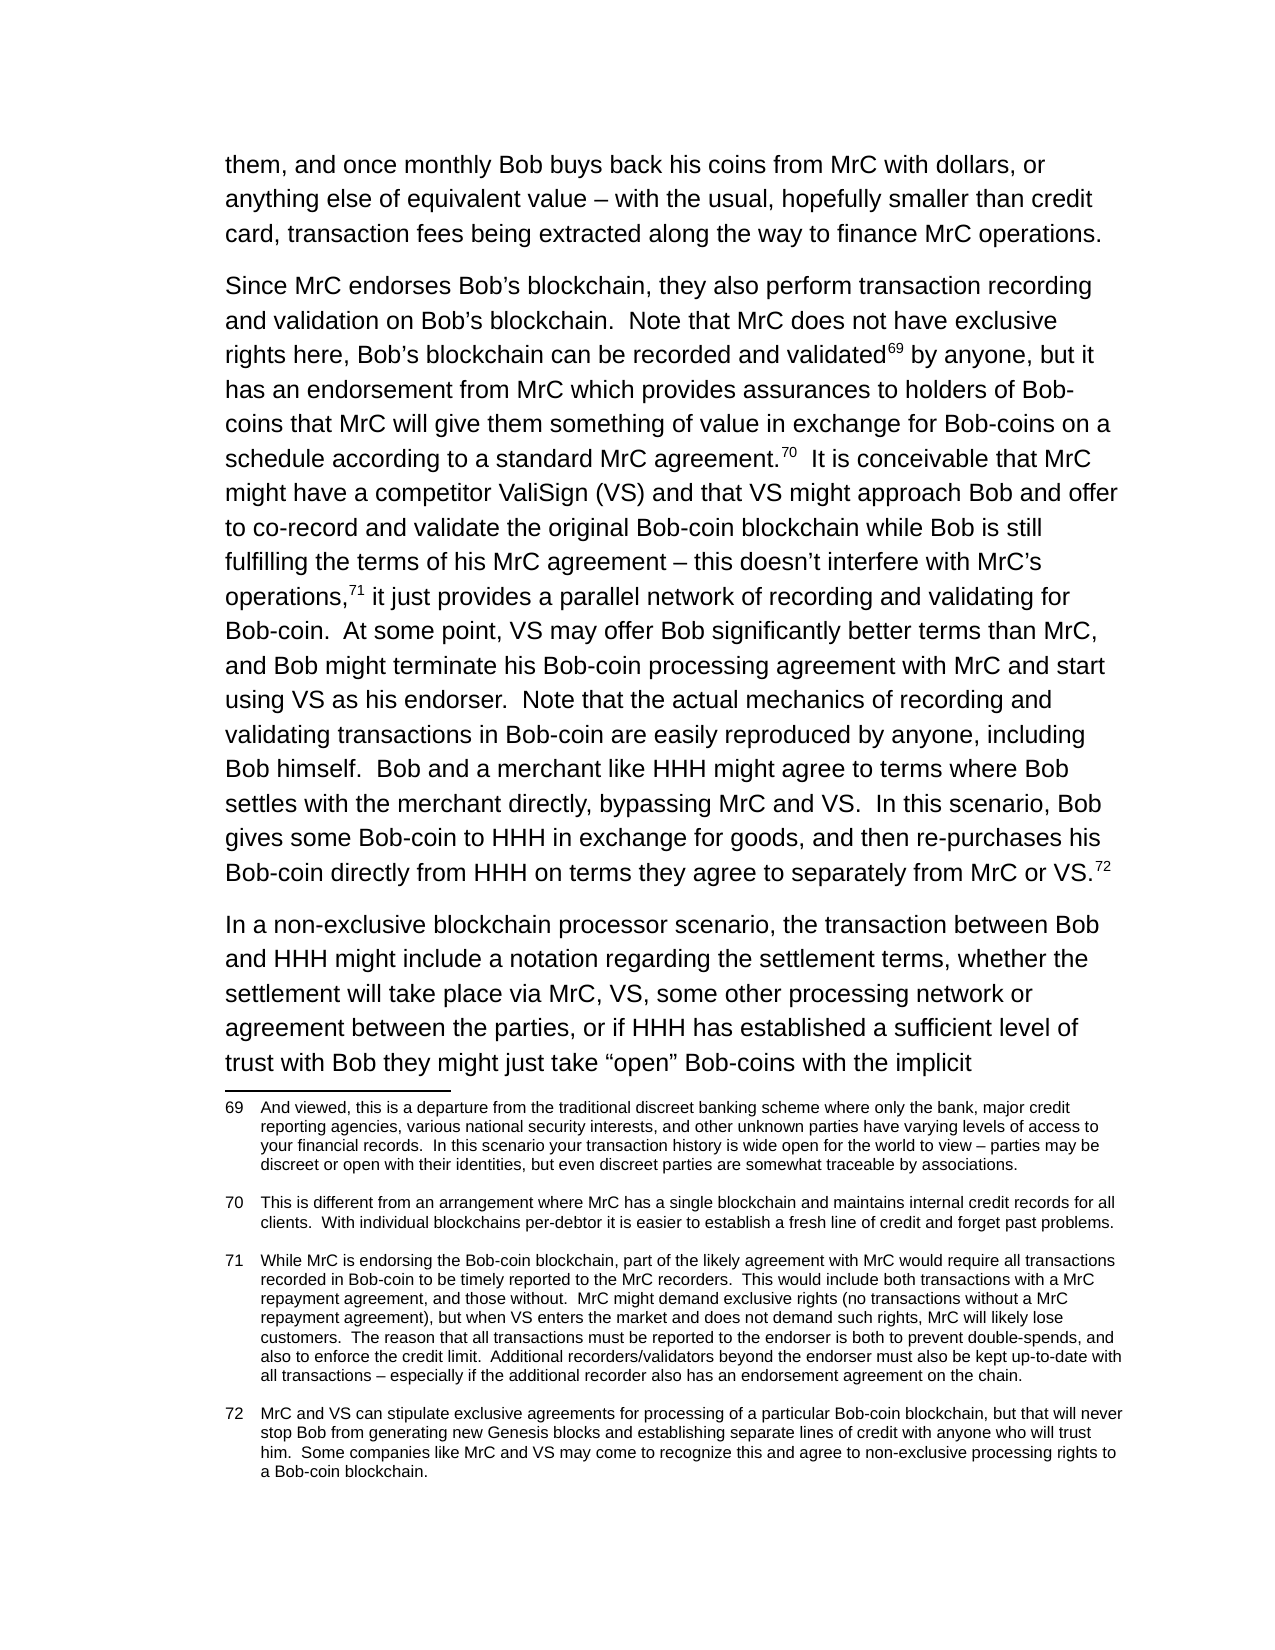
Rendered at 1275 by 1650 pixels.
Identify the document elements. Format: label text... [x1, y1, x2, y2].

text In a non-exclusive blockchain processor scenario, the transaction between Bob and HHH might include a notation regarding the settlement terms, whether the settlement will take place via MrC, VS, some other processing network or agreement between the parties, or if HHH has established a sufficient level of trust with Bob they might just take “open” Bob-coins with the implicit [225, 910, 1125, 1077]
text them, and once monthly Bob buys back his coins from MrC with dollars, or anything else of equivalent value – with the usual, hopefully smaller than credit card, transaction fees being extracted along the way to finance MrC operations. [225, 150, 1125, 248]
text Since MrC endorses Bob’s blockchain, they also perform transaction recording and validation on Bob’s blockchain. Note that MrC does not have exclusive rights here, Bob’s blockchain can be recorded and validated by anyone, but it has an endorsement from MrC which provides assurances to holders of Bob-coins that MrC will give them something of value in exchange for Bob-coins on a schedule according to a standard MrC agreement. It is conceivable that MrC might have a competitor ValiSign (VS) and that VS might approach Bob and offer to co-record and validate the original Bob-coin blockchain while Bob is still fulfilling the terms of his MrC agreement – this doesn’t interfere with MrC’s operations, it just provides a parallel network of recording and validating for Bob-coin. At some point, VS may offer Bob significantly better terms than MrC, and Bob might terminate his Bob-coin processing agreement with MrC and start using VS as his endorser. Note that the actual mechanics of recording and validating transactions in Bob-coin are easily reproduced by anyone, including Bob himself. Bob and a merchant like HHH might agree to terms where Bob settles with the merchant directly, bypassing MrC and VS. In this scenario, Bob gives some Bob-coin to HHH in exchange for goods, and then re-purchases his Bob-coin directly from HHH on terms they agree to separately from MrC or VS. [225, 271, 1125, 886]
text This is different from an arrangement where MrC has a single blockchain and maintains internal credit records for all clients. With individual blockchains per-debtor it is easier to establish a fresh line of credit and forget past problems. [225, 1193, 1125, 1232]
text And viewed, this is a departure from the traditional discreet banking scheme where only the bank, major credit reporting agencies, various national security interests, and other unknown parties have varying levels of access to your financial records. In this scenario your transaction history is wide open for the world to view – parties may be discreet or open with their identities, but even discreet parties are somewhat traceable by associations. [225, 1097, 1125, 1174]
text MrC and VS can stipulate exclusive agreements for processing of a particular Bob-coin blockchain, but that will never stop Bob from generating new Genesis blocks and establishing separate lines of credit with anyone who will trust him. Some companies like MrC and VS may come to recognize this and agree to non-exclusive processing rights to a Bob-coin blockchain. [225, 1404, 1125, 1481]
text While MrC is endorsing the Bob-coin blockchain, part of the likely agreement with MrC would require all transactions recorded in Bob-coin to be timely reported to the MrC recorders. This would include both transactions with a MrC repayment agreement, and those without. MrC might demand exclusive rights (no transactions without a MrC repayment agreement), but when VS enters the market and does not demand such rights, MrC will likely lose customers. The reason that all transactions must be reported to the endorser is both to prevent double-spends, and also to enforce the credit limit. Additional recorders/validators beyond the endorser must also be kept up-to-date with all transactions – especially if the additional recorder also has an endorsement agreement on the chain. [225, 1251, 1125, 1385]
